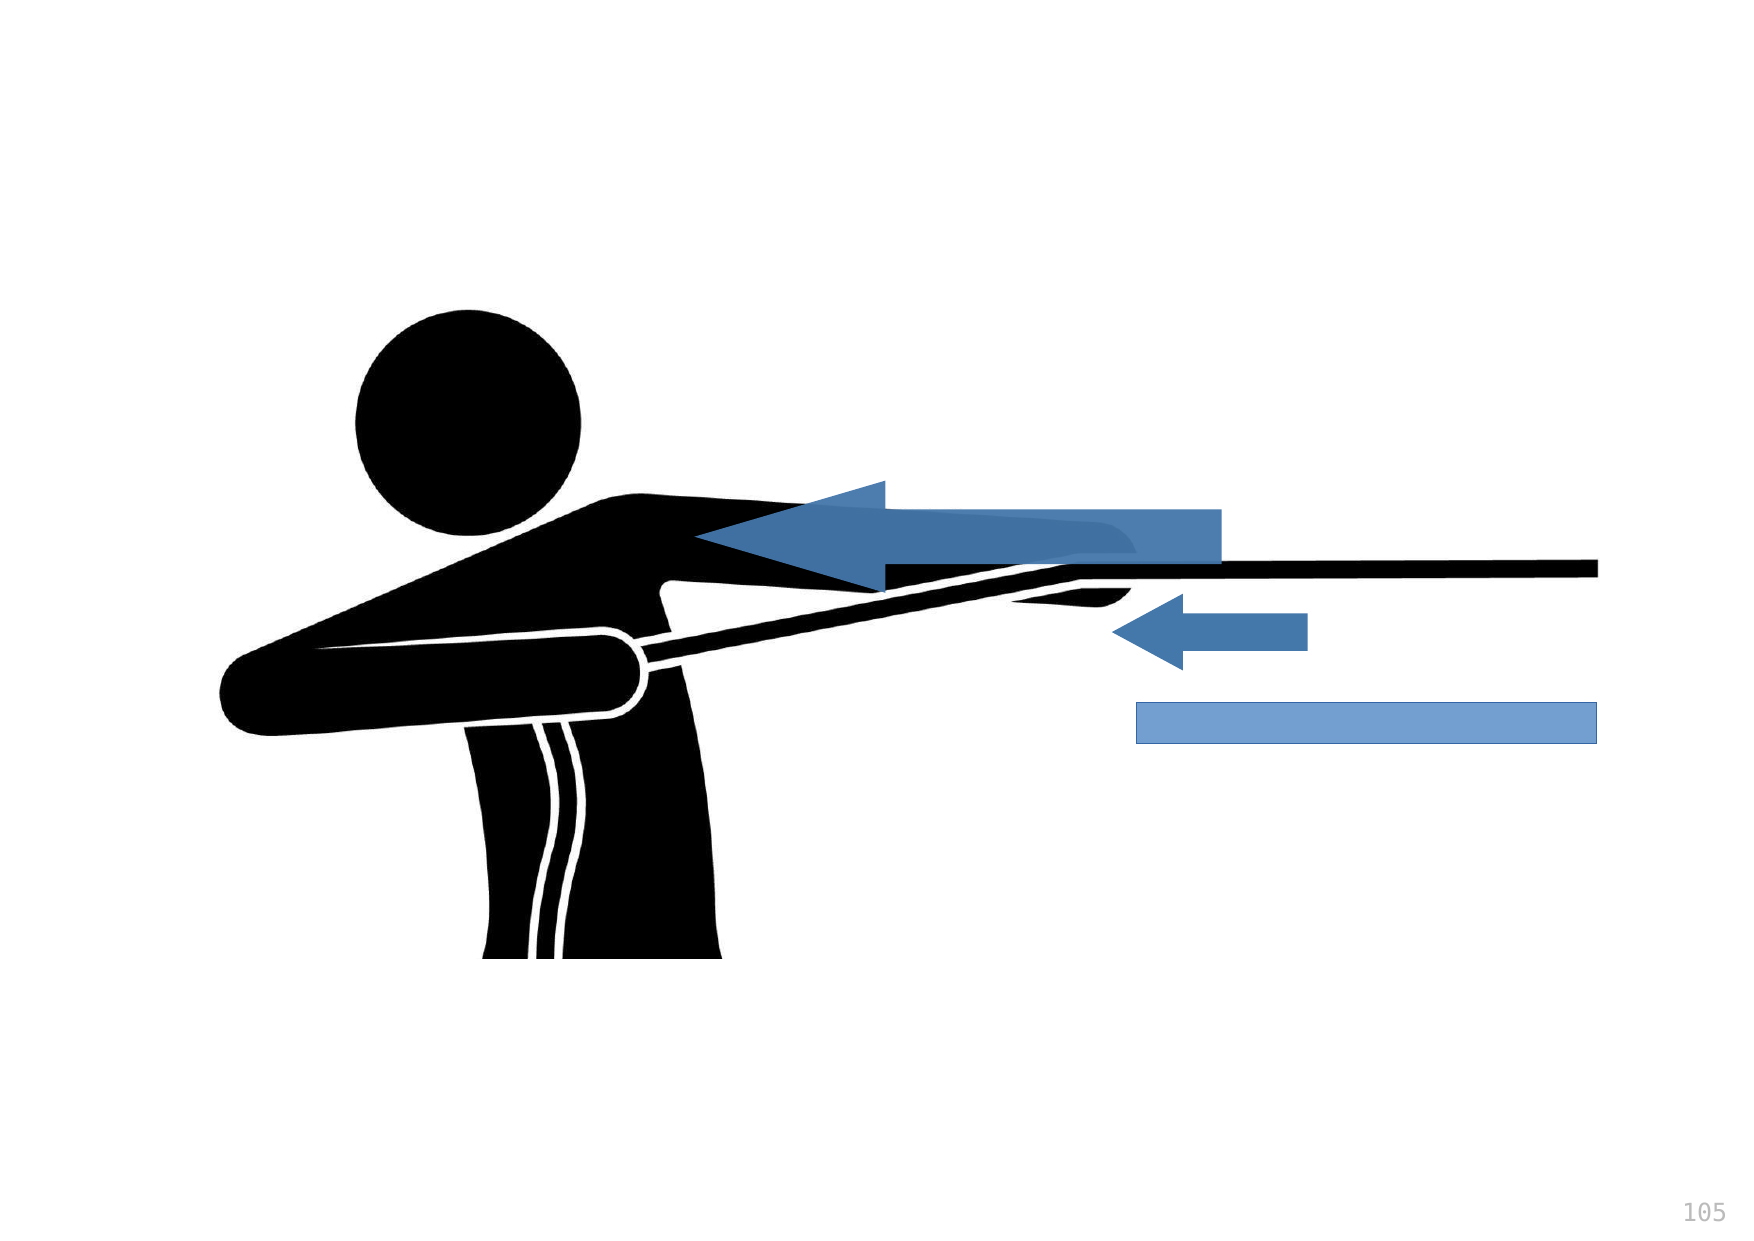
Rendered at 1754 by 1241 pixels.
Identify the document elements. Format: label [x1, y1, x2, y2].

text_box [694, 480, 1222, 593]
text_box [1111, 593, 1308, 671]
picture [207, 299, 1606, 960]
text_box [1136, 702, 1597, 744]
